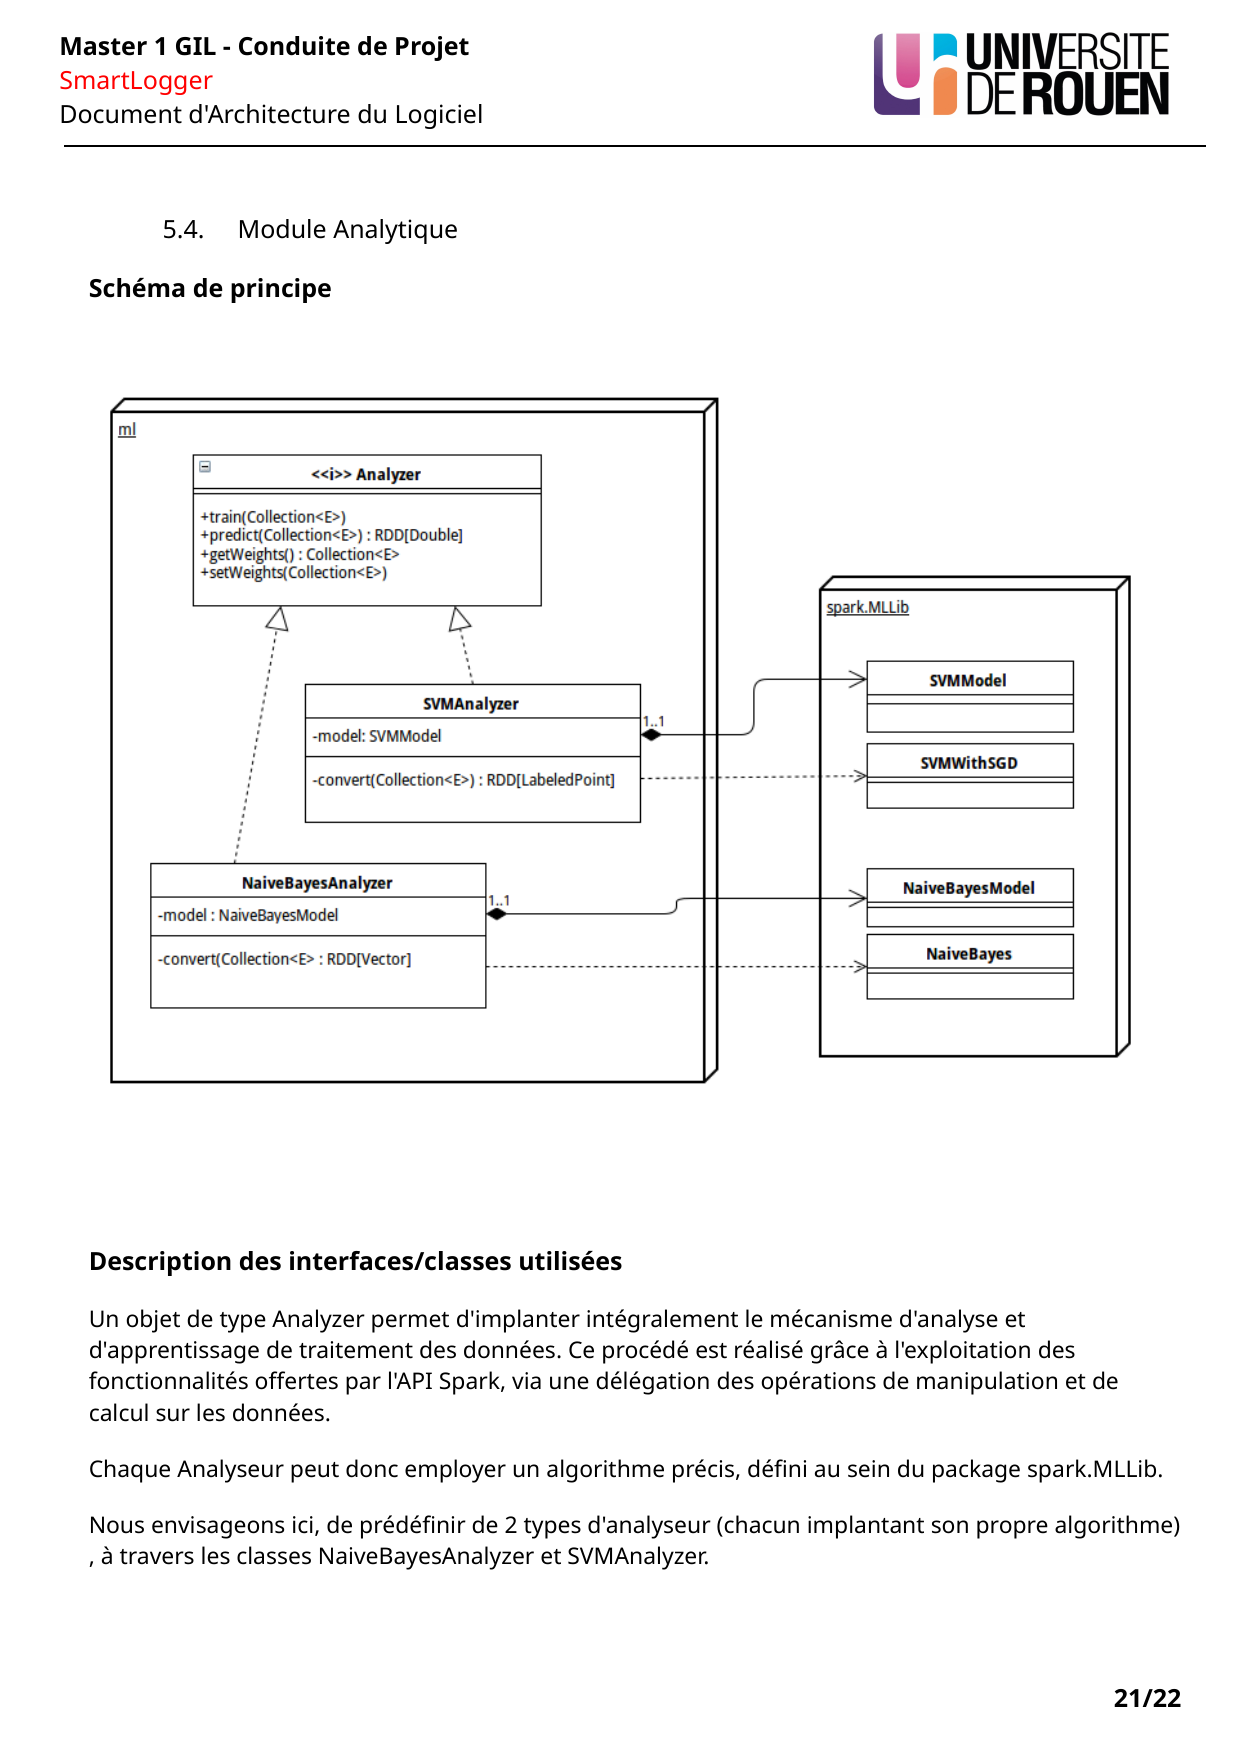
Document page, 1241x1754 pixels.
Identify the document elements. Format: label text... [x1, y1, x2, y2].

subtitle Schéma de principe [89, 271, 1181, 305]
subtitle Module Analytique [162, 212, 1181, 246]
subtitle Un objet de type Analyzer permet d'implanter intégralement le mécanisme d'analyse et d'apprentissage de traitement des données. Ce procédé est réalisé grâce à l'exploitation des fonctionnalités offertes par l'API Spark, via une délégation des opérations de manipulation et de calcul sur les données. [88, 1303, 1181, 1428]
subtitle Chaque Analyseur peut donc employer un algorithme précis, défini au sein du package spark.MLLib. [88, 1453, 1181, 1484]
subtitle Description des interfaces/classes utilisées [88, 1244, 1181, 1278]
picture [73, 363, 1167, 1126]
picture [872, 32, 1170, 118]
subtitle Nous envisageons ici, de prédéfinir de 2 types d'analyseur (chacun implantant son propre algorithme) , à travers les classes NaiveBayesAnalyzer et SVMAnalyzer. [88, 1509, 1181, 1571]
